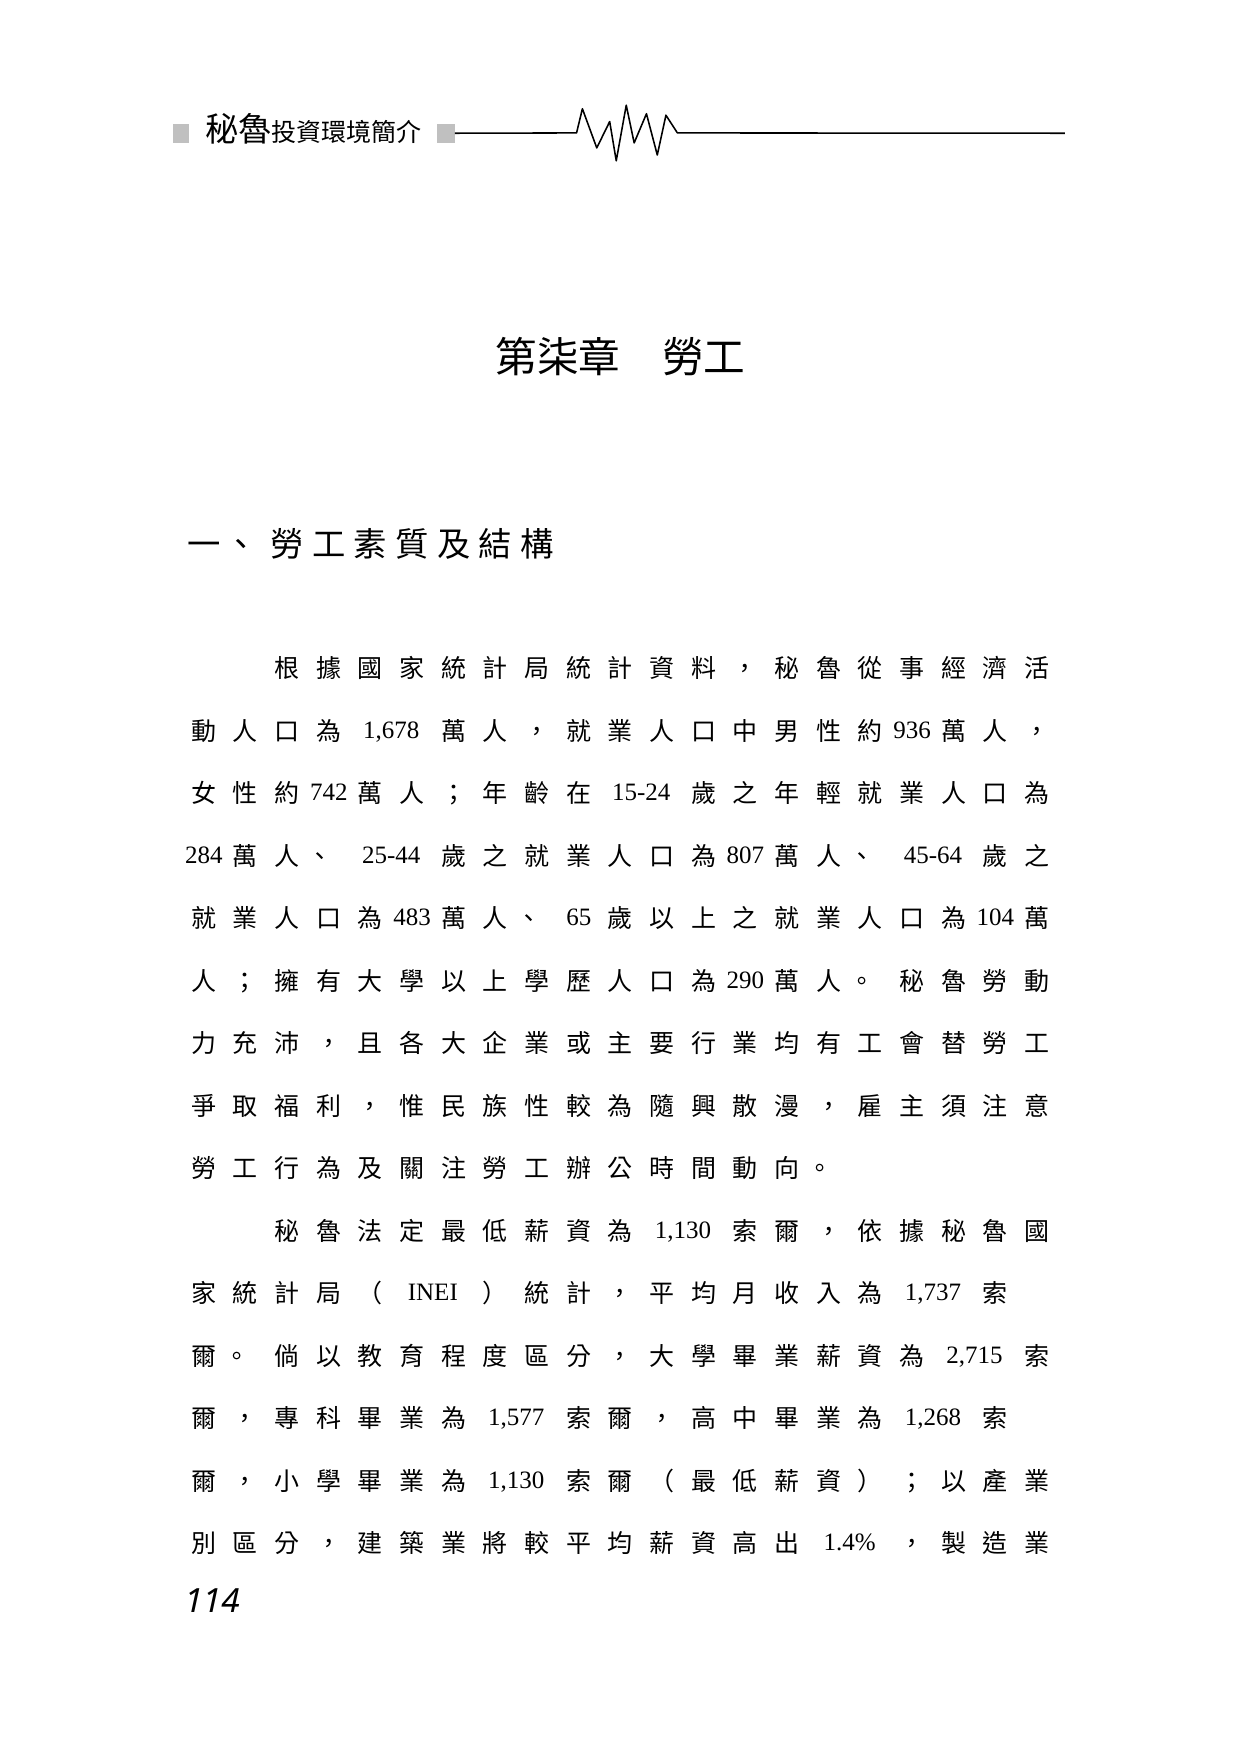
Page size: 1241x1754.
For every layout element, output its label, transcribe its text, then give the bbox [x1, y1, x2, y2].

text 秘魯法定最低薪資為1,130索爾，依據秘魯國家統計局（INEI）統計，平均月收入為1,737索爾。倘以教育程度區分，大學畢業薪資為2,715索爾，專科畢業為1,577索爾，高中畢業為1,268索爾，小學畢業為1,130索爾（最低薪資）；以產業別區分，建築業將較平均薪資高出1.4%，製造業 [183, 1188, 1058, 1563]
text 第柒章 勞工 [183, 313, 1058, 375]
text 根據國家統計局統計資料，秘魯從事經濟活動人口為1,678萬人，就業人口中男性約936萬人，女性約742萬人；年齡在15-24歲之年輕就業人口為284萬人、25-44歲之就業人口為807萬人、45-64歲之就業人口為483萬人、65歲以上之就業人口為104萬人；擁有大學以上學歷人口為290萬人。秘魯勞動力充沛，且各大企業或主要行業均有工會替勞工爭取福利，惟民族性較為隨興散漫，雇主須注意勞工行為及關注勞工辦公時間動向。 [183, 625, 1058, 1188]
text 一、勞工素質及結構 [183, 500, 1058, 563]
